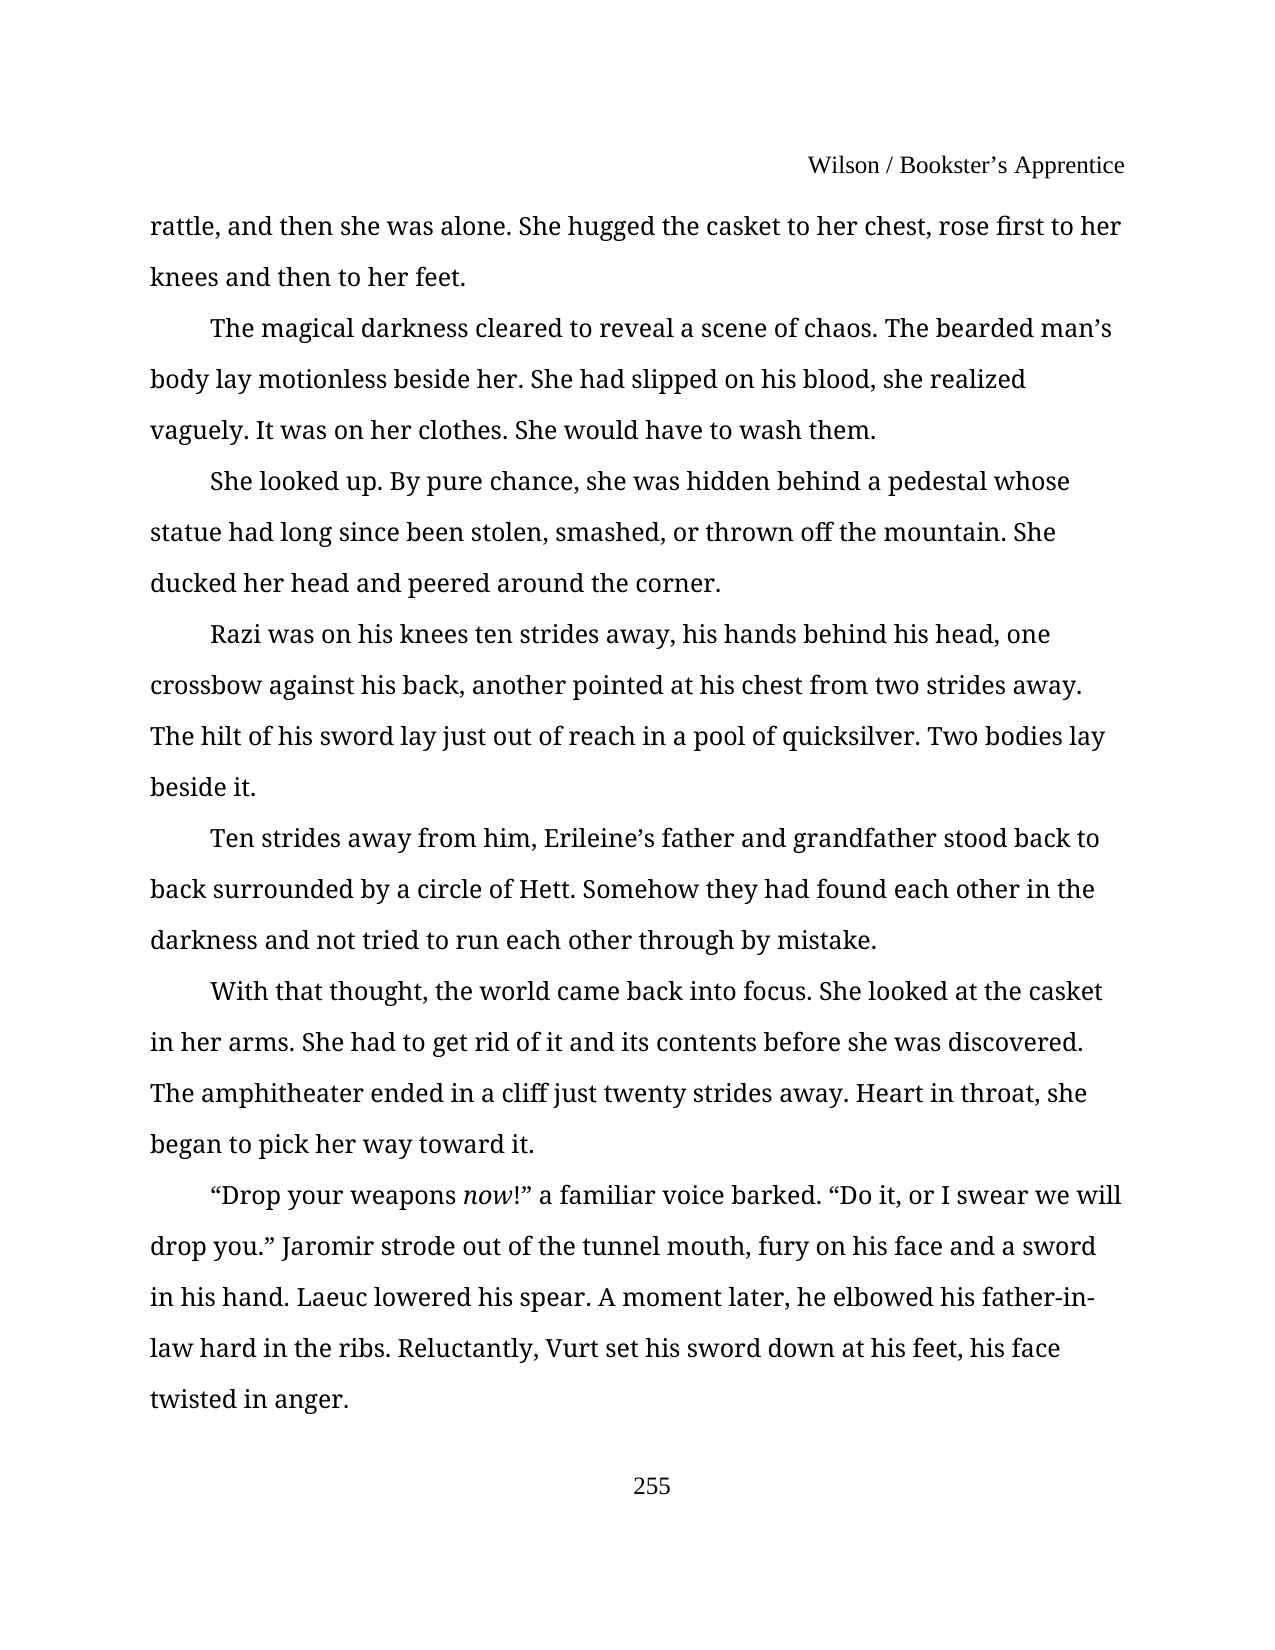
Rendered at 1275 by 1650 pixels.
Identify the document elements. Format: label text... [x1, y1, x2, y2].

text She looked up. By pure chance, she was hidden behind a pedestal whose statue had long since been stolen, smashed, or thrown off the mountain. She ducked her head and peered around the corner. [150, 463, 1125, 599]
text Ten strides away from him, Erileine’s father and grandfather stood back to back surrounded by a circle of Hett. Somehow they had found each other in the darkness and not tried to run each other through by mistake. [150, 821, 1125, 957]
text “Drop your weapons now!” a familiar voice barked. “Do it, or I swear we will drop you.” Jaromir strode out of the tunnel mouth, fury on his face and a sword in his hand. Laeuc lowered his spear. A moment later, he elbowed his father-in-law hard in the ribs. Reluctantly, Vurt set his sword down at his feet, his face twisted in anger. [150, 1178, 1125, 1416]
text The magical darkness cleared to reveal a scene of chaos. The bearded man’s body lay motionless beside her. She had slipped on his blood, she realized vaguely. It was on her clothes. She would have to wash them. [150, 310, 1125, 446]
text With that thought, the world came back into focus. She looked at the casket in her arms. She had to get rid of it and its contents before she was discovered. The amphitheater ended in a cliff just twenty strides away. Heart in throat, she began to pick her way toward it. [150, 974, 1125, 1161]
text rattle, and then she was alone. She hugged the casket to her chest, rose first to her knees and then to her feet. [150, 208, 1125, 293]
text Razi was on his knees ten strides away, his hands behind his head, one crossbow against his back, another pointed at his chest from two strides away. The hilt of his sword lay just out of reach in a pool of quicksilver. Two bodies lay beside it. [150, 617, 1125, 804]
